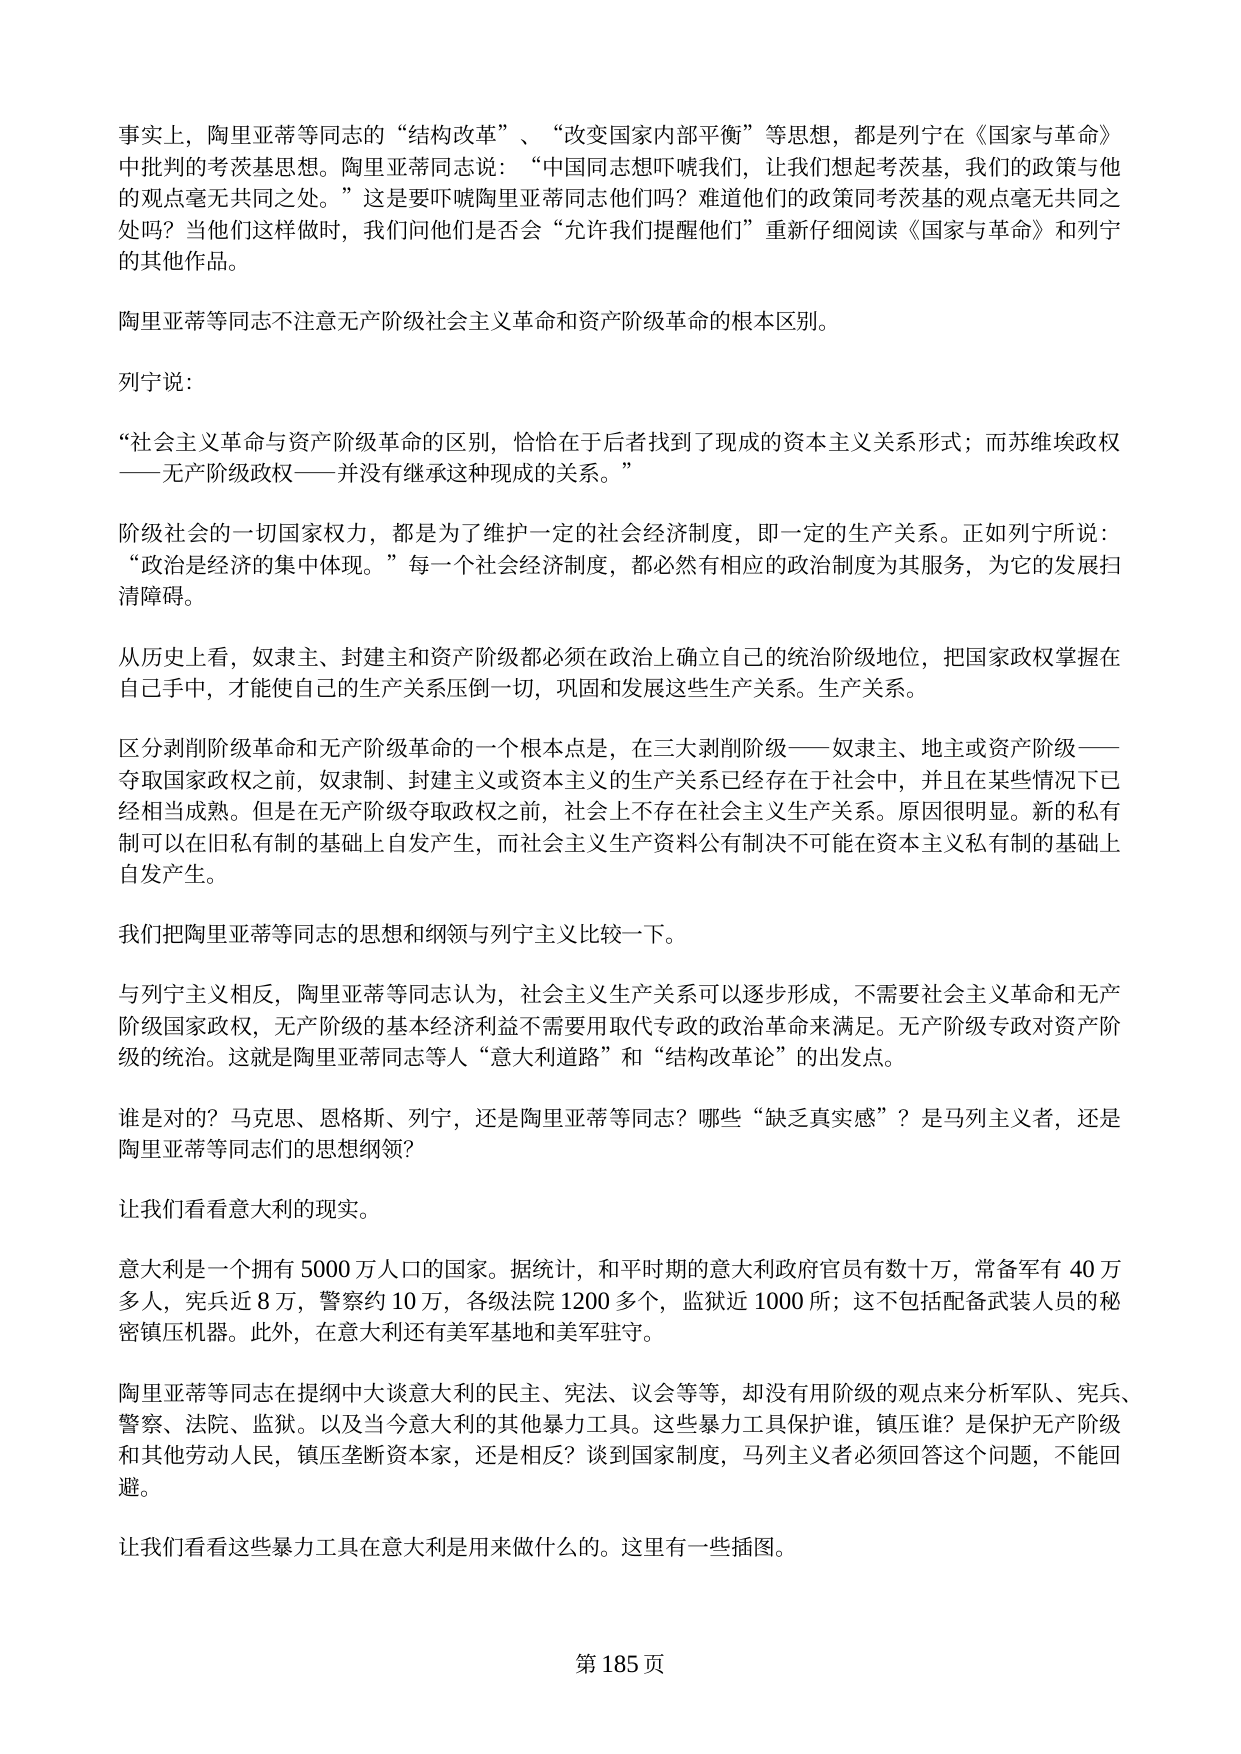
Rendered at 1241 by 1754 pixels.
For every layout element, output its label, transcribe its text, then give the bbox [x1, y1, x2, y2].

text 与列宁主义相反，陶里亚蒂等同志认为，社会主义生产关系可以逐步形成，不需要社会主义革命和无产阶级国家政权，无产阶级的基本经济利益不需要用取代专政的政治革命来满足。无产阶级专政对资产阶级的统治。这就是陶里亚蒂同志等人“意大利道路”和“结构改革论”的出发点。 [118, 978, 1122, 1072]
text 区分剥削阶级革命和无产阶级革命的一个根本点是，在三大剥削阶级——奴隶主、地主或资产阶级——夺取国家政权之前，奴隶制、封建主义或资本主义的生产关系已经存在于社会中，并且在某些情况下已经相当成熟。但是在无产阶级夺取政权之前，社会上不存在社会主义生产关系。原因很明显。新的私有制可以在旧私有制的基础上自发产生，而社会主义生产资料公有制决不可能在资本主义私有制的基础上自发产生。 [118, 731, 1122, 889]
text 谁是对的？马克思、恩格斯、列宁，还是陶里亚蒂等同志？哪些“缺乏真实感”？是马列主义者，还是陶里亚蒂等同志们的思想纲领？ [118, 1101, 1122, 1164]
text 陶里亚蒂等同志不注意无产阶级社会主义革命和资产阶级革命的根本区别。 [118, 304, 1122, 336]
text 列宁说： [118, 365, 1122, 396]
text 事实上，陶里亚蒂等同志的“结构改革”、“改变国家内部平衡”等思想，都是列宁在《国家与革命》中批判的考茨基思想。陶里亚蒂同志说：“中国同志想吓唬我们，让我们想起考茨基，我们的政策与他的观点毫无共同之处。”这是要吓唬陶里亚蒂同志他们吗？难道他们的政策同考茨基的观点毫无共同之处吗？当他们这样做时，我们问他们是否会“允许我们提醒他们”重新仔细阅读《国家与革命》和列宁的其他作品。 [118, 118, 1122, 276]
text 从历史上看，奴隶主、封建主和资产阶级都必须在政治上确立自己的统治阶级地位，把国家政权掌握在自己手中，才能使自己的生产关系压倒一切，巩固和发展这些生产关系。生产关系。 [118, 640, 1122, 703]
text 让我们看看意大利的现实。 [118, 1192, 1122, 1224]
text 阶级社会的一切国家权力，都是为了维护一定的社会经济制度，即一定的生产关系。正如列宁所说：“政治是经济的集中体现。”每一个社会经济制度，都必然有相应的政治制度为其服务，为它的发展扫清障碍。 [118, 517, 1122, 611]
text 陶里亚蒂等同志在提纲中大谈意大利的民主、宪法、议会等等，却没有用阶级的观点来分析军队、宪兵、警察、法院、监狱。以及当今意大利的其他暴力工具。这些暴力工具保护谁，镇压谁？是保护无产阶级和其他劳动人民，镇压垄断资本家，还是相反？谈到国家制度，马列主义者必须回答这个问题，不能回避。 [118, 1376, 1122, 1502]
text 意大利是一个拥有5000万人口的国家。据统计，和平时期的意大利政府官员有数十万，常备军有40万多人，宪兵近8万，警察约10万，各级法院1200多个，监狱近1000所；这不包括配备武装人员的秘密镇压机器。此外，在意大利还有美军基地和美军驻守。 [118, 1253, 1122, 1347]
text 让我们看看这些暴力工具在意大利是用来做什么的。这里有一些插图。 [118, 1530, 1122, 1562]
text 我们把陶里亚蒂等同志的思想和纲领与列宁主义比较一下。 [118, 917, 1122, 949]
text “社会主义革命与资产阶级革命的区别，恰恰在于后者找到了现成的资本主义关系形式；而苏维埃政权——无产阶级政权——并没有继承这种现成的关系。” [118, 425, 1122, 488]
